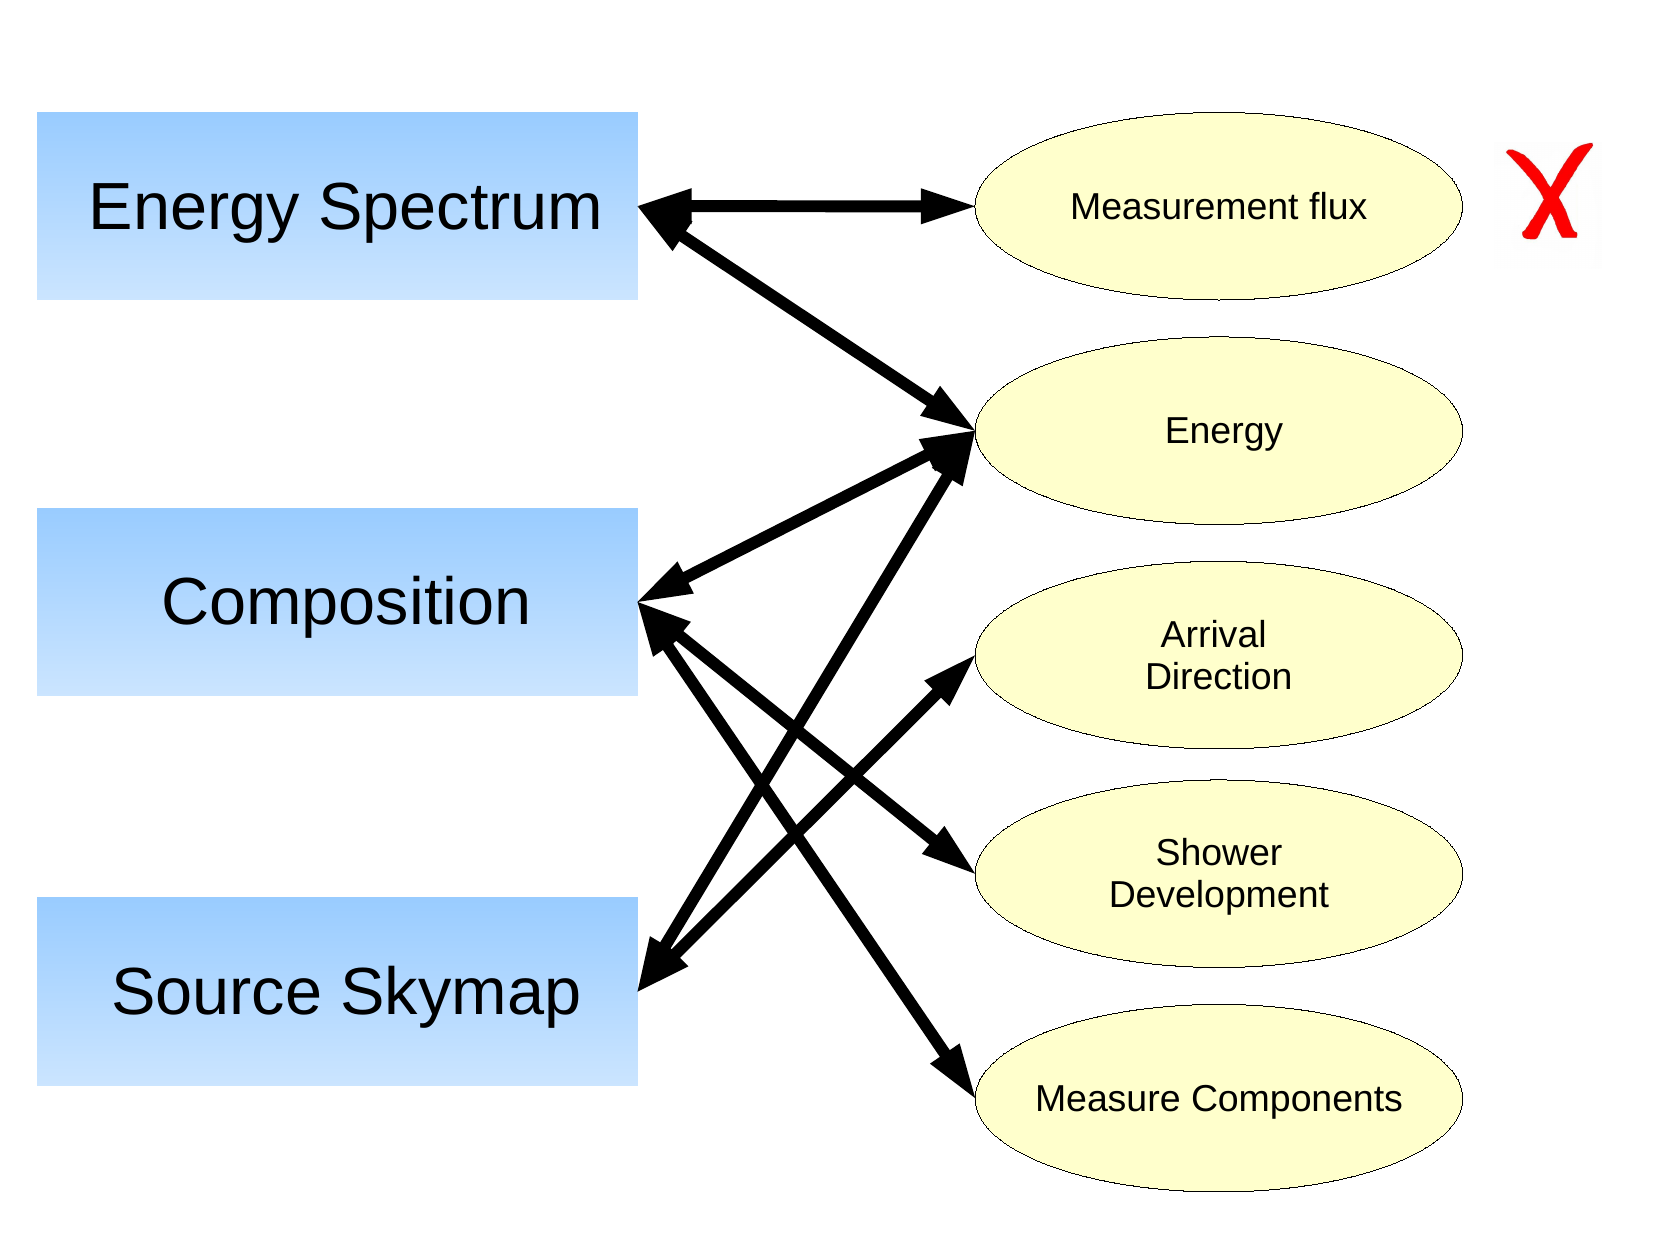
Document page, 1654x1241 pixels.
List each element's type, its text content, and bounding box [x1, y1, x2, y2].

text_box Source Skymap [37, 897, 638, 1086]
text_box Energy Spectrum [37, 112, 638, 300]
text_box Measure Components [975, 1004, 1463, 1192]
text_box Measurement flux [974, 112, 1463, 301]
picture [1494, 142, 1602, 269]
text_box Arrival Direction [975, 561, 1463, 749]
text_box Energy [975, 336, 1463, 525]
text_box Composition [37, 508, 638, 696]
text_box Shower Development [975, 779, 1463, 968]
